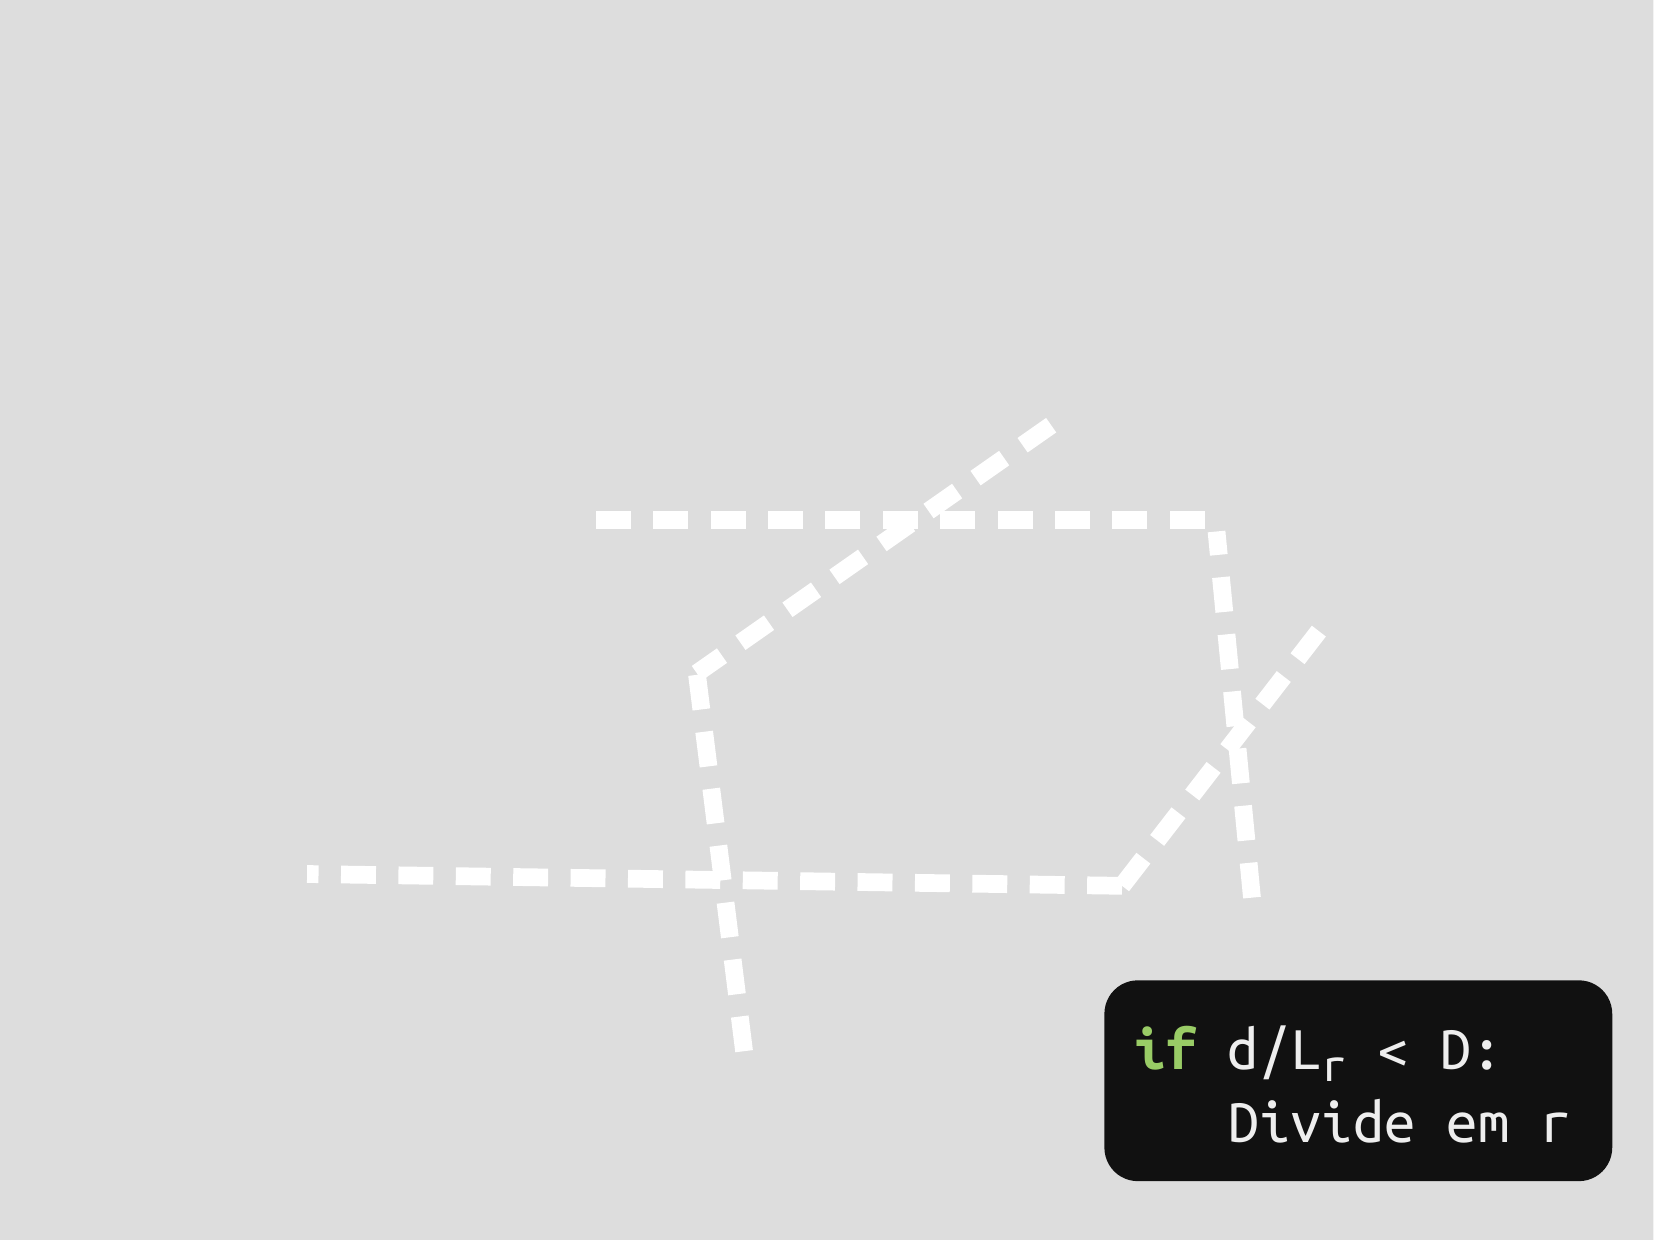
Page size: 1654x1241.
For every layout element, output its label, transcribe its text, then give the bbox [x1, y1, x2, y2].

text_box [1104, 980, 1613, 1182]
text_box if d/Lr < D: Divide em r [1119, 1009, 1587, 1161]
picture [0, 317, 1654, 1241]
